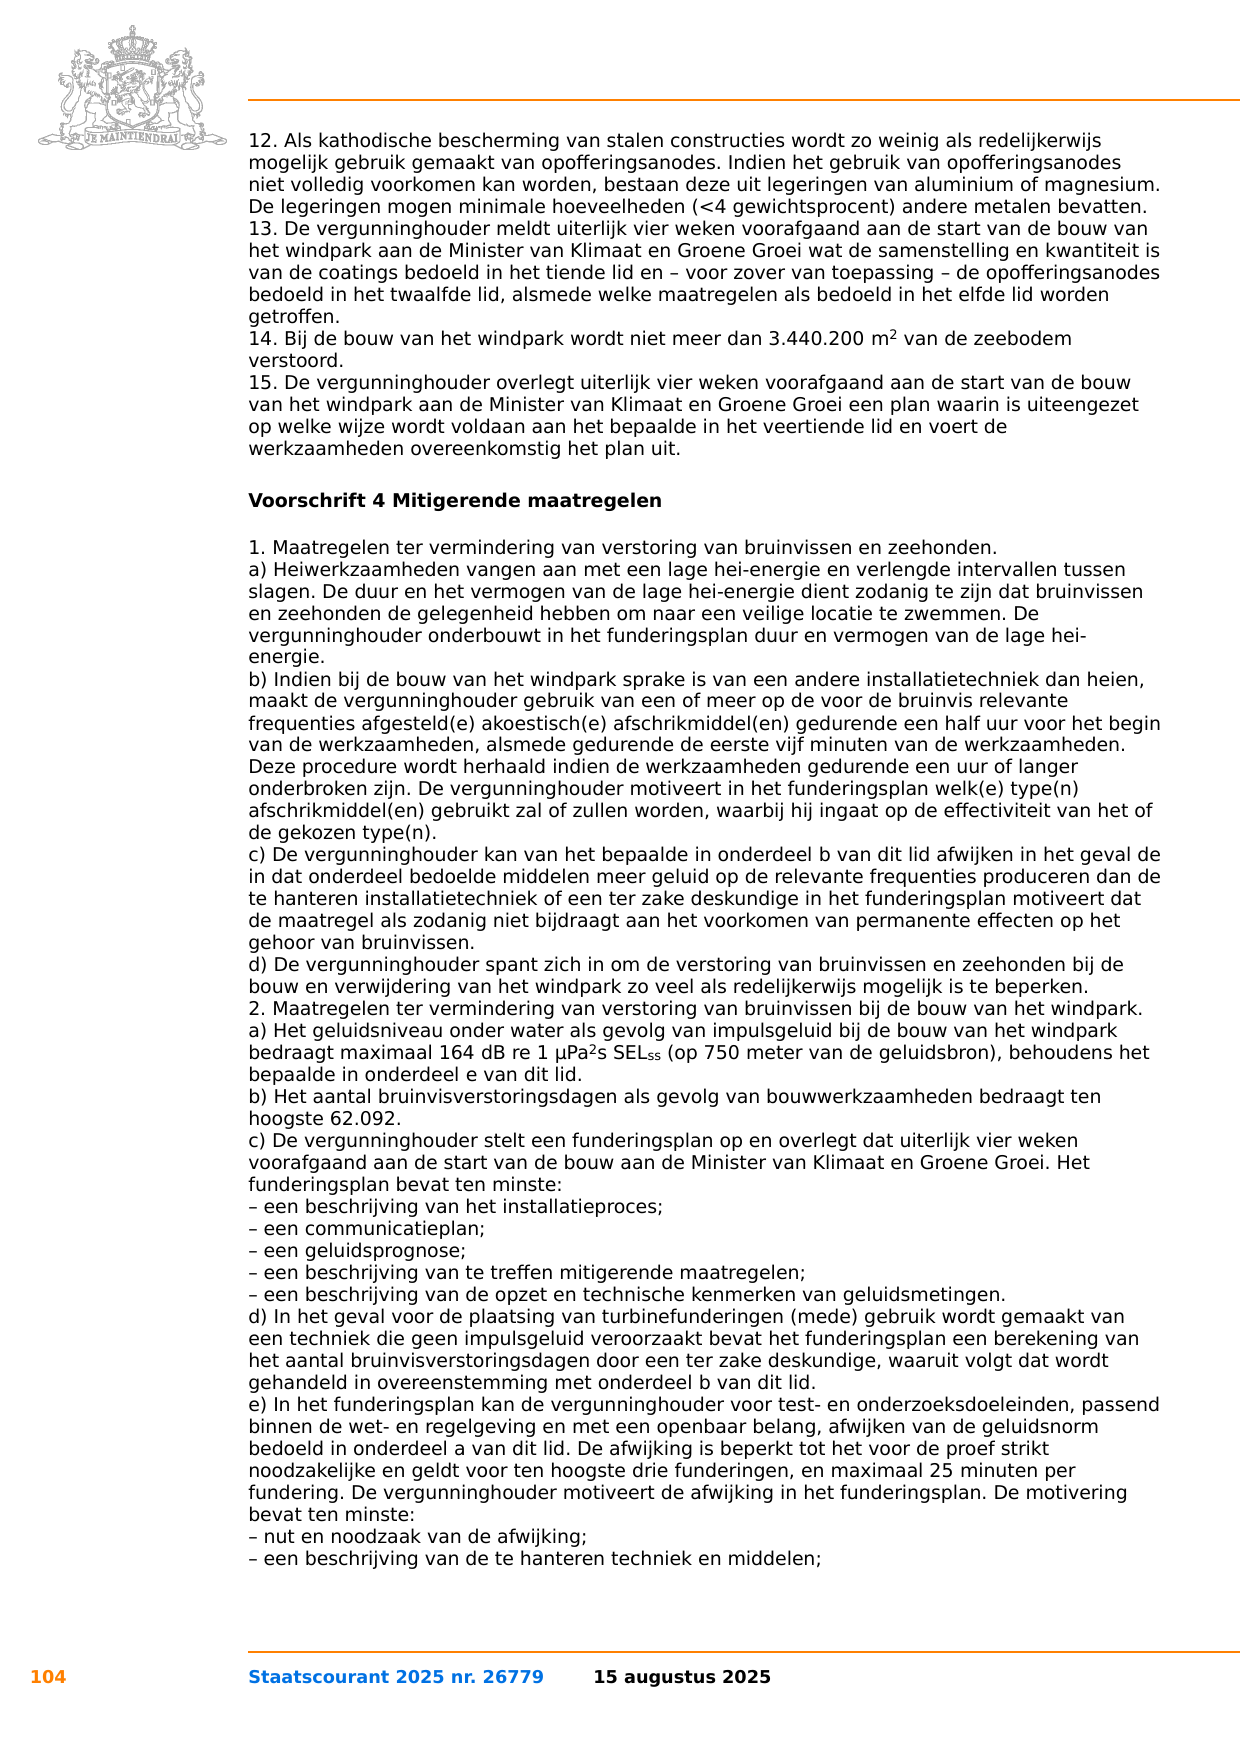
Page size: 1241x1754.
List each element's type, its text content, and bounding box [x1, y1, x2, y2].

text c) De vergunninghouder stelt een funderingsplan op en overlegt dat uiterlijk vier weken voorafgaand aan de start van de bouw aan de Minister van Klimaat en Groene Groei. Het funderingsplan bevat ten minste: [248, 1130, 1163, 1196]
text – een communicatieplan; [248, 1218, 1163, 1240]
text 2. Maatregelen ter vermindering van verstoring van bruinvissen bij de bouw van het windpark. [248, 998, 1163, 1020]
text 12. Als kathodische bescherming van stalen constructies wordt zo weinig als redelijkerwijs mogelijk gebruik gemaakt van opofferingsanodes. Indien het gebruik van opofferingsanodes niet volledig voorkomen kan worden, bestaan deze uit legeringen van aluminium of magnesium. De legeringen mogen minimale hoeveelheden (<4 gewichtsprocent) andere metalen bevatten. [248, 130, 1163, 218]
subtitle Voorschrift 4 Mitigerende maatregelen [248, 489, 1163, 512]
text d) De vergunninghouder spant zich in om de verstoring van bruinvissen en zeehonden bij de bouw en verwijdering van het windpark zo veel als redelijkerwijs mogelijk is te beperken. [248, 954, 1163, 998]
text – een beschrijving van de te hanteren techniek en middelen; [248, 1548, 1163, 1569]
text – een beschrijving van het installatieproces; [248, 1196, 1163, 1218]
text 13. De vergunninghouder meldt uiterlijk vier weken voorafgaand aan de start van de bouw van het windpark aan de Minister van Klimaat en Groene Groei wat de samenstelling en kwantiteit is van de coatings bedoeld in het tiende lid en – voor zover van toepassing – de opofferingsanodes bedoeld in het twaalfde lid, alsmede welke maatregelen als bedoeld in het elfde lid worden getroffen. [248, 218, 1163, 328]
text – een beschrijving van te treffen mitigerende maatregelen; [248, 1262, 1163, 1284]
text – nut en noodzaak van de afwijking; [248, 1526, 1163, 1548]
picture [38, 25, 227, 150]
text 14. Bij de bouw van het windpark wordt niet meer dan 3.440.200 m2 van de zeebodem verstoord. [248, 328, 1163, 372]
text a) Heiwerkzaamheden vangen aan met een lage hei-energie en verlengde intervallen tussen slagen. De duur en het vermogen van de lage hei-energie dient zodanig te zijn dat bruinvissen en zeehonden de gelegenheid hebben om naar een veilige locatie te zwemmen. De vergunninghouder onderbouwt in het funderingsplan duur en vermogen van de lage hei-energie. [248, 558, 1163, 668]
text – een geluidsprognose; [248, 1240, 1163, 1262]
text – een beschrijving van de opzet en technische kenmerken van geluidsmetingen. [248, 1284, 1163, 1306]
text 15. De vergunninghouder overlegt uiterlijk vier weken voorafgaand aan de start van de bouw van het windpark aan de Minister van Klimaat en Groene Groei een plan waarin is uiteengezet op welke wijze wordt voldaan aan het bepaalde in het veertiende lid en voert de werkzaamheden overeenkomstig het plan uit. [248, 372, 1163, 459]
text c) De vergunninghouder kan van het bepaalde in onderdeel b van dit lid afwijken in het geval de in dat onderdeel bedoelde middelen meer geluid op de relevante frequenties produceren dan de te hanteren installatietechniek of een ter zake deskundige in het funderingsplan motiveert dat de maatregel als zodanig niet bijdraagt aan het voorkomen van permanente effecten op het gehoor van bruinvissen. [248, 844, 1163, 954]
text 1. Maatregelen ter vermindering van verstoring van bruinvissen en zeehonden. [248, 537, 1163, 558]
text e) In het funderingsplan kan de vergunninghouder voor test- en onderzoeksdoeleinden, passend binnen de wet- en regelgeving en met een openbaar belang, afwijken van de geluidsnorm bedoeld in onderdeel a van dit lid. De afwijking is beperkt tot het voor de proef strikt noodzakelijke en geldt voor ten hoogste drie funderingen, en maximaal 25 minuten per fundering. De vergunninghouder motiveert de afwijking in het funderingsplan. De motivering bevat ten minste: [248, 1394, 1163, 1526]
text b) Indien bij de bouw van het windpark sprake is van een andere installatietechniek dan heien, maakt de vergunninghouder gebruik van een of meer op de voor de bruinvis relevante frequenties afgesteld(e) akoestisch(e) afschrikmiddel(en) gedurende een half uur voor het begin van de werkzaamheden, alsmede gedurende de eerste vijf minuten van de werkzaamheden. Deze procedure wordt herhaald indien de werkzaamheden gedurende een uur of langer onderbroken zijn. De vergunninghouder motiveert in het funderingsplan welk(e) type(n) afschrikmiddel(en) gebruikt zal of zullen worden, waarbij hij ingaat op de effectiviteit van het of de gekozen type(n). [248, 668, 1163, 844]
text a) Het geluidsniveau onder water als gevolg van impulsgeluid bij de bouw van het windpark bedraagt maximaal 164 dB re 1 μPa2s SELss (op 750 meter van de geluidsbron), behoudens het bepaalde in onderdeel e van dit lid. [248, 1020, 1163, 1086]
text d) In het geval voor de plaatsing van turbinefunderingen (mede) gebruik wordt gemaakt van een techniek die geen impulsgeluid veroorzaakt bevat het funderingsplan een berekening van het aantal bruinvisverstoringsdagen door een ter zake deskundige, waaruit volgt dat wordt gehandeld in overeenstemming met onderdeel b van dit lid. [248, 1306, 1163, 1394]
text b) Het aantal bruinvisverstoringsdagen als gevolg van bouwwerkzaamheden bedraagt ten hoogste 62.092. [248, 1086, 1163, 1130]
